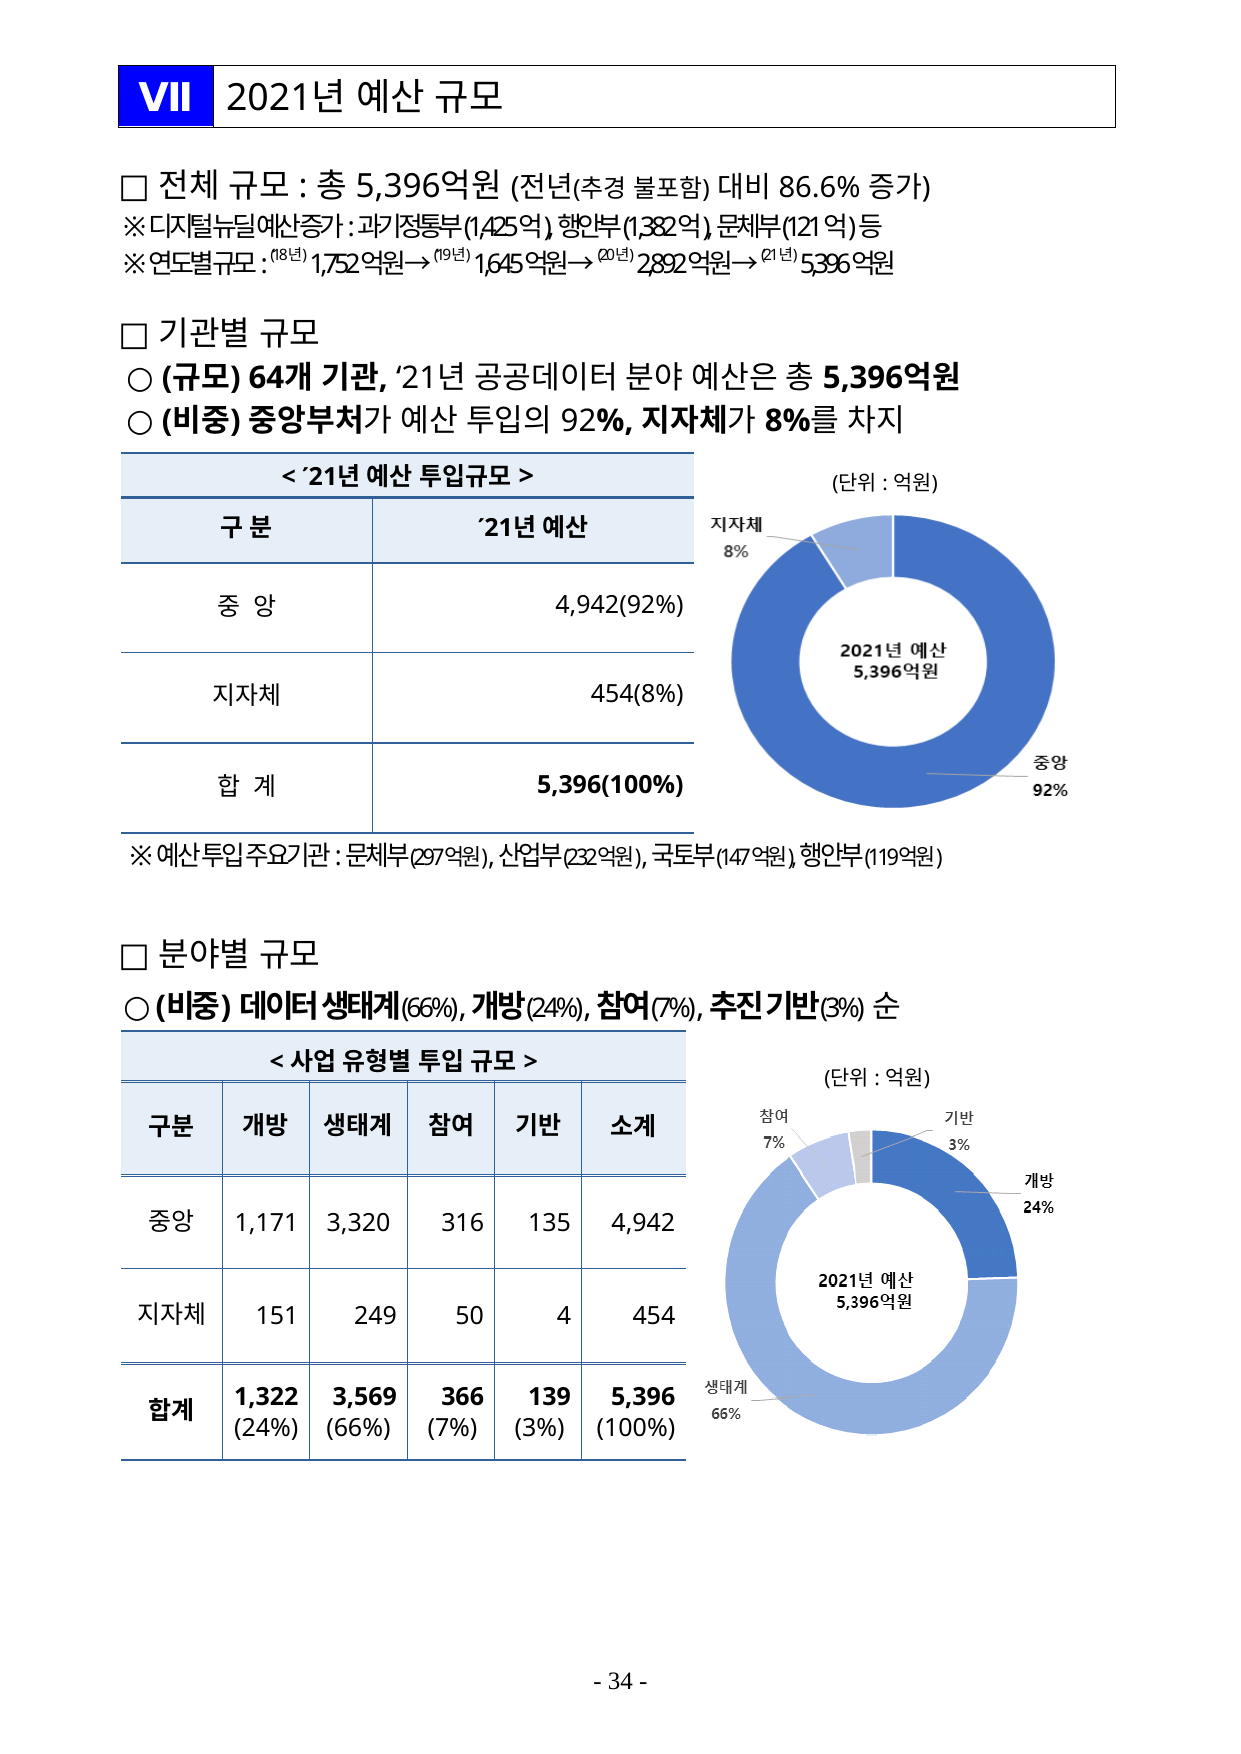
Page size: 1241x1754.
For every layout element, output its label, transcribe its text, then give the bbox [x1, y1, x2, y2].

table_header 2021년 예산 규모 [214, 66, 1115, 126]
table_cell 151 [223, 1269, 309, 1362]
text ※ 연도별 규모 : (’18년) 1,752억원 → (’19년) 1,645억원 → (’20년) 2,892억원 → (’21년) 5,396억원 [118, 244, 1122, 281]
table_cell 366 (7%) [408, 1365, 494, 1459]
table_header (단위 : 억원) [686, 1030, 1068, 1459]
table_cell 중앙 [121, 1177, 222, 1268]
table_cell 중 앙 [121, 564, 372, 652]
table_cell 1,322 (24%) [223, 1365, 309, 1459]
table_cell 135 [495, 1177, 581, 1268]
table_cell 1,171 [223, 1177, 309, 1268]
table_cell 지자체 [121, 653, 372, 742]
table_cell 4,942 [582, 1177, 686, 1268]
table_cell 구분 [121, 1083, 222, 1174]
table_cell 50 [408, 1269, 494, 1362]
table_cell 3,320 [310, 1177, 407, 1268]
text □ 전체 규모 : 총 5,396억원 (전년(추경 불포함) 대비 86.6% 증가) [118, 162, 1122, 207]
table_cell 기반 [495, 1083, 581, 1174]
table_cell 454(8%) [373, 653, 694, 742]
table_cell 구 분 [121, 499, 372, 562]
table_cell 4 [495, 1269, 581, 1362]
table_cell 생태계 [310, 1083, 407, 1174]
text ○ (비중) 중앙부처가 예산 투입의 92%, 지자체가 8%를 차지 [118, 397, 1122, 440]
table_cell 139 (3%) [495, 1365, 581, 1459]
table_cell 지자체 [121, 1269, 222, 1362]
table_cell 합 계 [121, 744, 372, 831]
table_cell ʹ21년 예산 [373, 499, 694, 562]
text ※ 예산 투입 주요기관 : 문체부(297억원), 산업부(232억원), 국토부(147억원), 행안부(119억원) [118, 837, 1122, 874]
text ○ (비중) 데이터 생태계(66%), 개방(24%), 참여(7%), 추진 기반(3%) 순 [118, 984, 1122, 1027]
table_cell 참여 [408, 1083, 494, 1174]
table_header < 사업 유형별 투입 규모 > [121, 1032, 686, 1080]
table_header < ʹ21년 예산 투입규모 > [121, 454, 694, 496]
text □ 기관별 규모 [118, 309, 1122, 355]
table_cell 316 [408, 1177, 494, 1268]
table_cell 454 [582, 1269, 686, 1362]
table_header Ⅶ [119, 66, 213, 126]
table_cell 4,942(92%) [373, 564, 694, 652]
text □ 분야별 규모 [118, 931, 1122, 976]
text ※ 디지털 뉴딜 예산 증가 : 과기정통부(1,425억), 행안부(1,382억), 문체부(121억) 등 [118, 207, 1122, 244]
table_cell 5,396 (100%) [582, 1365, 686, 1459]
table_cell 249 [310, 1269, 407, 1362]
text ○ (규모) 64개 기관, ‘21년 공공데이터 분야 예산은 총 5,396억원 [118, 355, 1122, 397]
table_cell 5,396(100%) [373, 744, 694, 831]
table_header (단위 : 억원) [694, 452, 1075, 831]
table_cell 합계 [121, 1365, 222, 1459]
table_cell 소계 [582, 1083, 686, 1174]
table_cell 개방 [223, 1083, 309, 1174]
table_cell 3,569 (66%) [310, 1365, 407, 1459]
